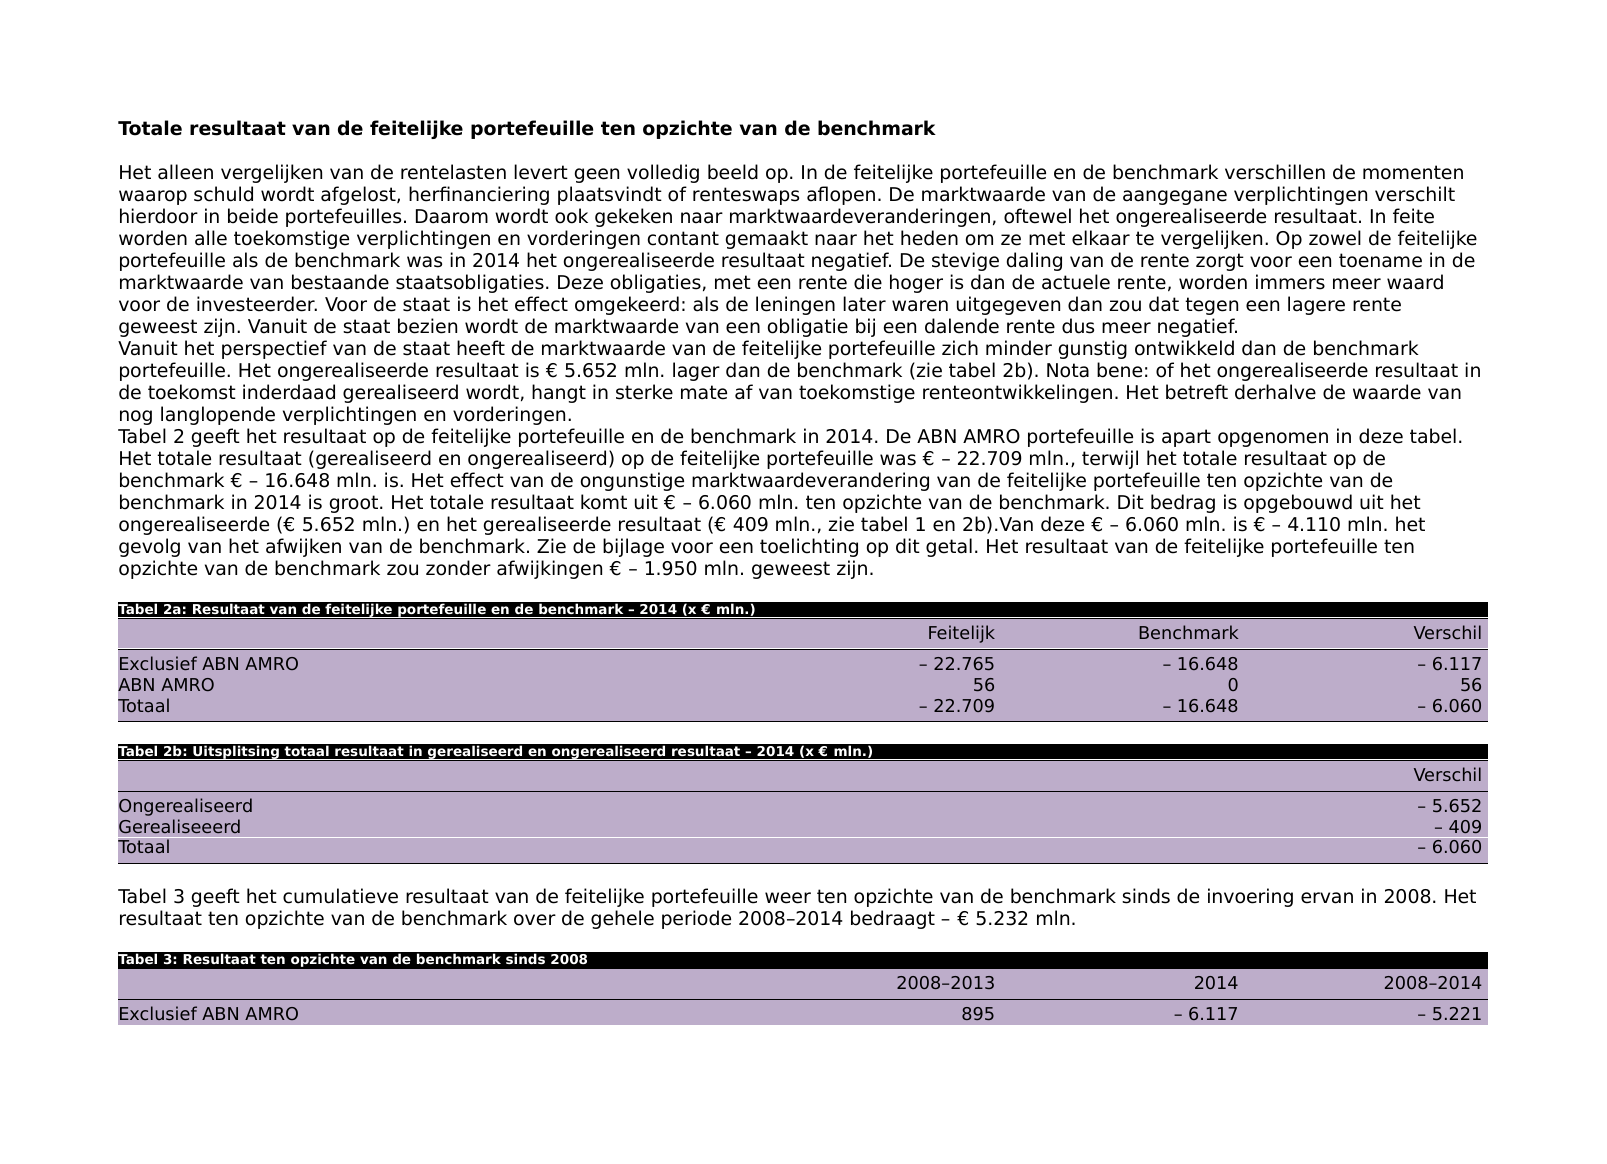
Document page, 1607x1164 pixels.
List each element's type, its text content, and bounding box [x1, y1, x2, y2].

subtitle Totale resultaat van de feitelijke portefeuille ten opzichte van de benchmark [118, 118, 1488, 140]
table_cell 895 [758, 1000, 1001, 1025]
table_cell – 6.117 [1001, 1000, 1244, 1025]
table_cell Exclusief ABN AMRO [118, 1000, 757, 1025]
text Vanuit het perspectief van de staat heeft de marktwaarde van de feitelijke portefeuille zich minder gunstig ontwikkeld dan de benchmark portefeuille. Het ongerealiseerde resultaat is € 5.652 mln. lager dan de benchmark (zie tabel 2b). Nota bene: of het ongerealiseerde resultaat in de toekomst inderdaad gerealiseerd wordt, hangt in sterke mate af van toekomstige renteontwikkelingen. Het betreft derhalve de waarde van nog langlopende verplichtingen en vorderingen. [118, 338, 1488, 426]
table_cell Benchmark [1001, 619, 1244, 648]
table_cell Exclusief ABN AMRO [118, 650, 757, 675]
table_cell Feitelijk [758, 619, 1001, 648]
table_cell ABN AMRO [118, 675, 757, 696]
table_cell 2008–2013 [758, 969, 1001, 999]
table_cell – 6.117 [1245, 650, 1488, 675]
table_cell Ongerealiseerd [118, 792, 1244, 817]
table_cell 56 [758, 675, 1001, 696]
text Het alleen vergelijken van de rentelasten levert geen volledig beeld op. In de feitelijke portefeuille en de benchmark verschillen de momenten waarop schuld wordt afgelost, herfinanciering plaatsvindt of renteswaps aflopen. De marktwaarde van de aangegane verplichtingen verschilt hierdoor in beide portefeuilles. Daarom wordt ook gekeken naar marktwaardeveranderingen, oftewel het ongerealiseerde resultaat. In feite worden alle toekomstige verplichtingen en vorderingen contant gemaakt naar het heden om ze met elkaar te vergelijken. Op zowel de feitelijke portefeuille als de benchmark was in 2014 het ongerealiseerde resultaat negatief. De stevige daling van de rente zorgt voor een toename in de marktwaarde van bestaande staatsobligaties. Deze obligaties, met een rente die hoger is dan de actuele rente, worden immers meer waard voor de investeerder. Voor de staat is het effect omgekeerd: als de leningen later waren uitgegeven dan zou dat tegen een lagere rente geweest zijn. Vanuit de staat bezien wordt de marktwaarde van een obligatie bij een dalende rente dus meer negatief. [118, 162, 1488, 338]
table_header Tabel 3: Resultaat ten opzichte van de benchmark sinds 2008 [118, 952, 1488, 968]
table_cell [118, 969, 757, 999]
text Tabel 3 geeft het cumulatieve resultaat van de feitelijke portefeuille weer ten opzichte van de benchmark sinds de invoering ervan in 2008. Het resultaat ten opzichte van de benchmark over de gehele periode 2008–2014 bedraagt – € 5.232 mln. [118, 886, 1488, 930]
table_cell – 22.709 [758, 696, 1001, 721]
table_cell 2008–2014 [1245, 969, 1488, 999]
table_cell [118, 619, 757, 648]
table_cell 0 [1001, 675, 1244, 696]
table_cell 2014 [1001, 969, 1244, 999]
table_header Tabel 2b: Uitsplitsing totaal resultaat in gerealiseerd en ongerealiseerd resultaat – 2014 (x € mln.) [118, 744, 1488, 759]
table_cell – 16.648 [1001, 696, 1244, 721]
table_cell – 22.765 [758, 650, 1001, 675]
table_cell Totaal [118, 838, 1244, 863]
table_cell 56 [1245, 675, 1488, 696]
table_cell – 6.060 [1245, 838, 1488, 863]
table_cell Totaal [118, 696, 757, 721]
table_cell Verschil [1245, 761, 1488, 791]
table_cell – 16.648 [1001, 650, 1244, 675]
table_cell Gerealiseeerd [118, 817, 1244, 837]
table_header Tabel 2a: Resultaat van de feitelijke portefeuille en de benchmark – 2014 (x € mln.) [118, 602, 1488, 617]
table_cell [118, 761, 1244, 791]
table_cell Verschil [1245, 619, 1488, 648]
table_cell – 409 [1245, 817, 1488, 837]
table_cell – 5.221 [1245, 1000, 1488, 1025]
table_cell – 5.652 [1245, 792, 1488, 817]
table_cell – 6.060 [1245, 696, 1488, 721]
text Tabel 2 geeft het resultaat op de feitelijke portefeuille en de benchmark in 2014. De ABN AMRO portefeuille is apart opgenomen in deze tabel. Het totale resultaat (gerealiseerd en ongerealiseerd) op de feitelijke portefeuille was € – 22.709 mln., terwijl het totale resultaat op de benchmark € – 16.648 mln. is. Het effect van de ongunstige marktwaardeverandering van de feitelijke portefeuille ten opzichte van de benchmark in 2014 is groot. Het totale resultaat komt uit € – 6.060 mln. ten opzichte van de benchmark. Dit bedrag is opgebouwd uit het ongerealiseerde (€ 5.652 mln.) en het gerealiseerde resultaat (€ 409 mln., zie tabel 1 en 2b).Van deze € – 6.060 mln. is € – 4.110 mln. het gevolg van het afwijken van de benchmark. Zie de bijlage voor een toelichting op dit getal. Het resultaat van de feitelijke portefeuille ten opzichte van de benchmark zou zonder afwijkingen € – 1.950 mln. geweest zijn. [118, 426, 1488, 580]
